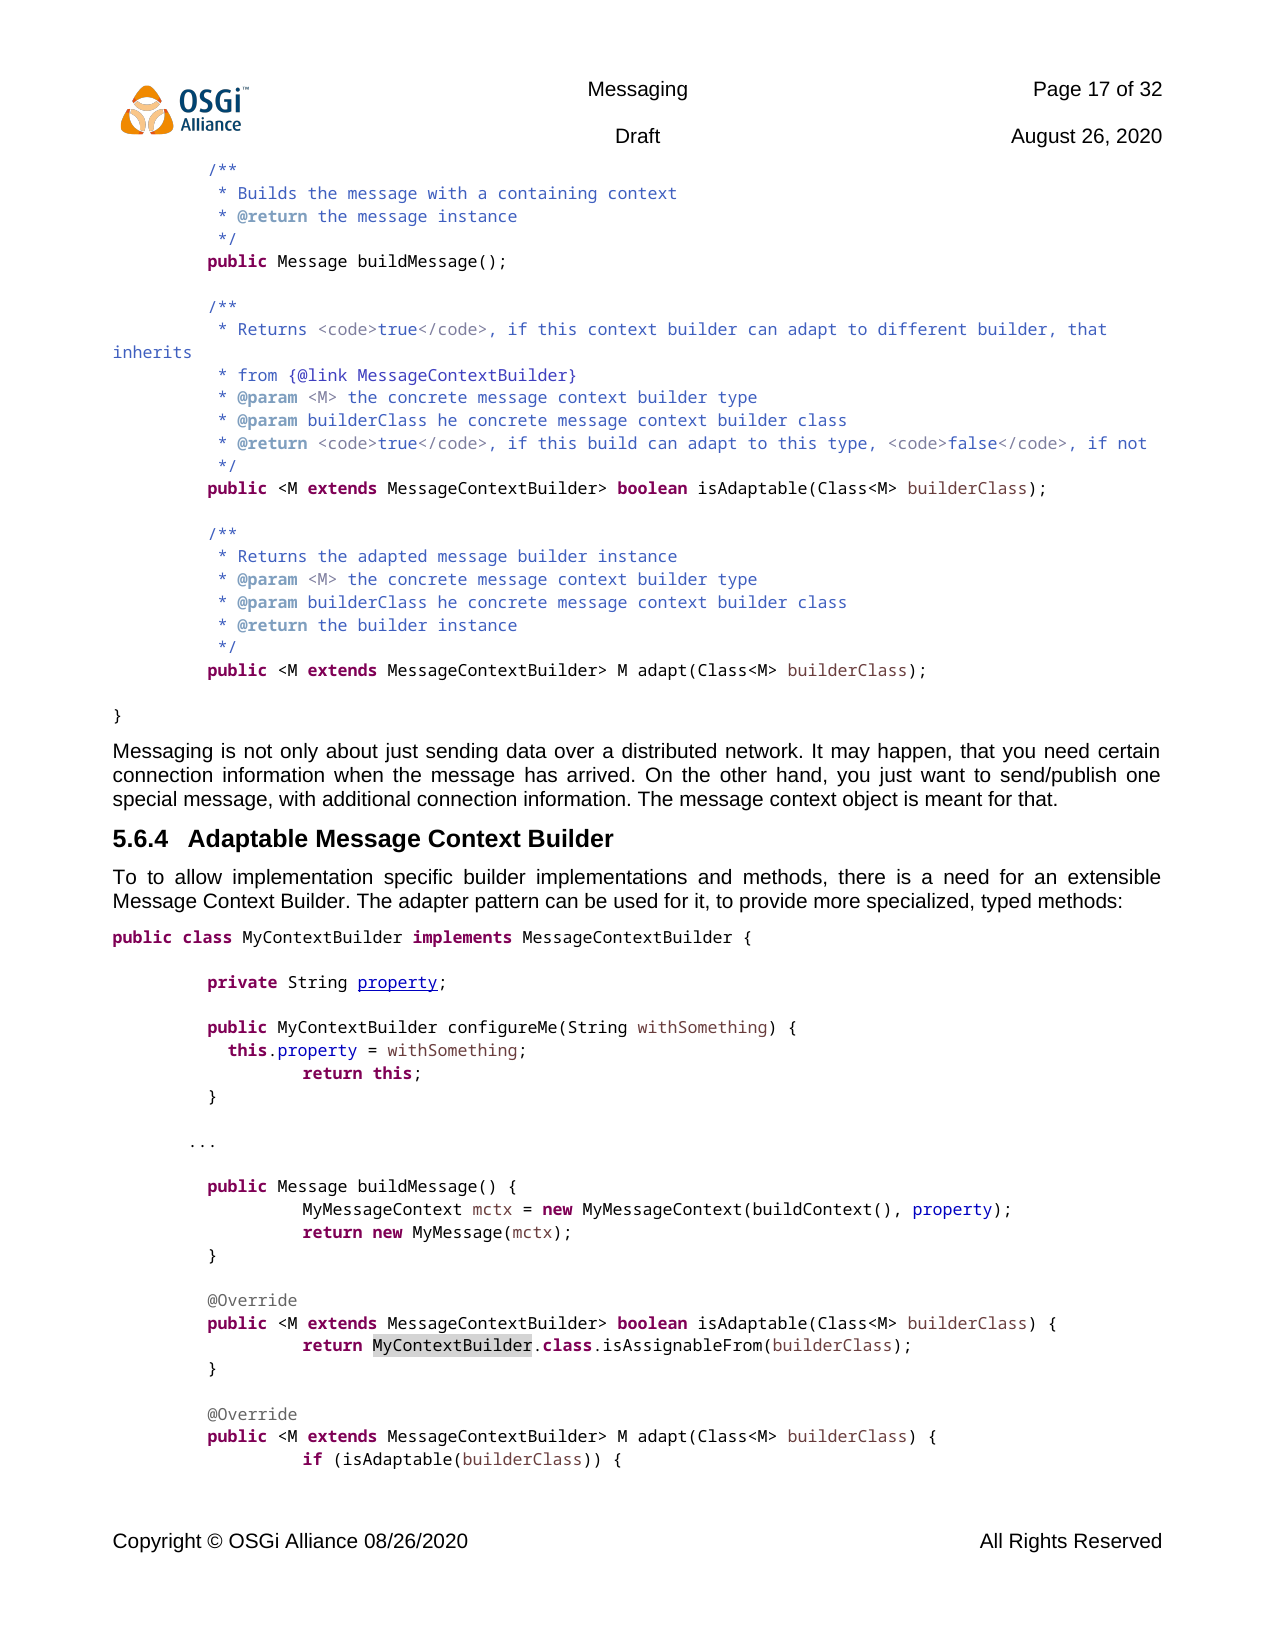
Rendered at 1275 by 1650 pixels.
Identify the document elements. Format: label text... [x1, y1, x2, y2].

subtitle Adaptable Message Context Builder [112, 823, 1162, 852]
text public <M extends MessageContextBuilder> boolean isAdaptable(Class<M> builderClass); [112, 477, 1162, 499]
text @Override [112, 1288, 1162, 1311]
text To to allow implementation specific builder implementations and methods, there is a need for an extensible Message Context Builder. The adapter pattern can be used for it, to provide more specialized, typed methods: [112, 865, 1162, 913]
text } [112, 1084, 1162, 1107]
text return MyContextBuilder.class.isAssignableFrom(builderClass); [112, 1334, 1162, 1357]
text return new MyMessage(mctx); [112, 1220, 1162, 1243]
text * @return the message instance [112, 204, 1162, 227]
text public <M extends MessageContextBuilder> M adapt(Class<M> builderClass) { [112, 1425, 1162, 1447]
text public class MyContextBuilder implements MessageContextBuilder { [112, 925, 1162, 948]
text } [112, 1357, 1162, 1379]
text */ [112, 227, 1162, 250]
text * Returns <code>true</code>, if this context builder can adapt to different builder, that inherits [112, 318, 1162, 363]
text public <M extends MessageContextBuilder> M adapt(Class<M> builderClass); [112, 658, 1162, 681]
text * @param builderClass he concrete message context builder class [112, 409, 1162, 431]
text ... [112, 1129, 1162, 1152]
text private String property; [112, 971, 1162, 993]
text return this; [112, 1061, 1162, 1084]
text } [112, 704, 1162, 727]
text * @return the builder instance [112, 613, 1162, 636]
text * Builds the message with a containing context [112, 182, 1162, 204]
text */ [112, 636, 1162, 658]
text public MyContextBuilder configureMe(String withSomething) { [112, 1016, 1162, 1039]
text } [112, 1243, 1162, 1266]
text * @param builderClass he concrete message context builder class [112, 590, 1162, 613]
text */ [112, 454, 1162, 477]
text MyMessageContext mctx = new MyMessageContext(buildContext(), property); [112, 1198, 1162, 1220]
text this.property = withSomething; [112, 1039, 1162, 1061]
text /** [112, 522, 1162, 545]
text * from {@link MessageContextBuilder} [112, 363, 1162, 386]
text * Returns the adapted message builder instance [112, 545, 1162, 568]
text Messaging is not only about just sending data over a distributed network. It may happen, that you need certain connection information when the message has arrived. On the other hand, you just want to send/publish one special message, with additional connection information. The message context object is meant for that. [112, 739, 1162, 811]
text public Message buildMessage(); [112, 250, 1162, 272]
text @Override [112, 1402, 1162, 1425]
text /** [112, 159, 1162, 182]
text * @return <code>true</code>, if this build can adapt to this type, <code>false</code>, if not [112, 431, 1162, 454]
picture [113, 78, 257, 142]
text public <M extends MessageContextBuilder> boolean isAdaptable(Class<M> builderClass) { [112, 1311, 1162, 1334]
text /** [112, 295, 1162, 318]
text * @param <M> the concrete message context builder type [112, 386, 1162, 409]
text * @param <M> the concrete message context builder type [112, 568, 1162, 590]
text public Message buildMessage() { [112, 1175, 1162, 1198]
text if (isAdaptable(builderClass)) { [112, 1447, 1162, 1470]
